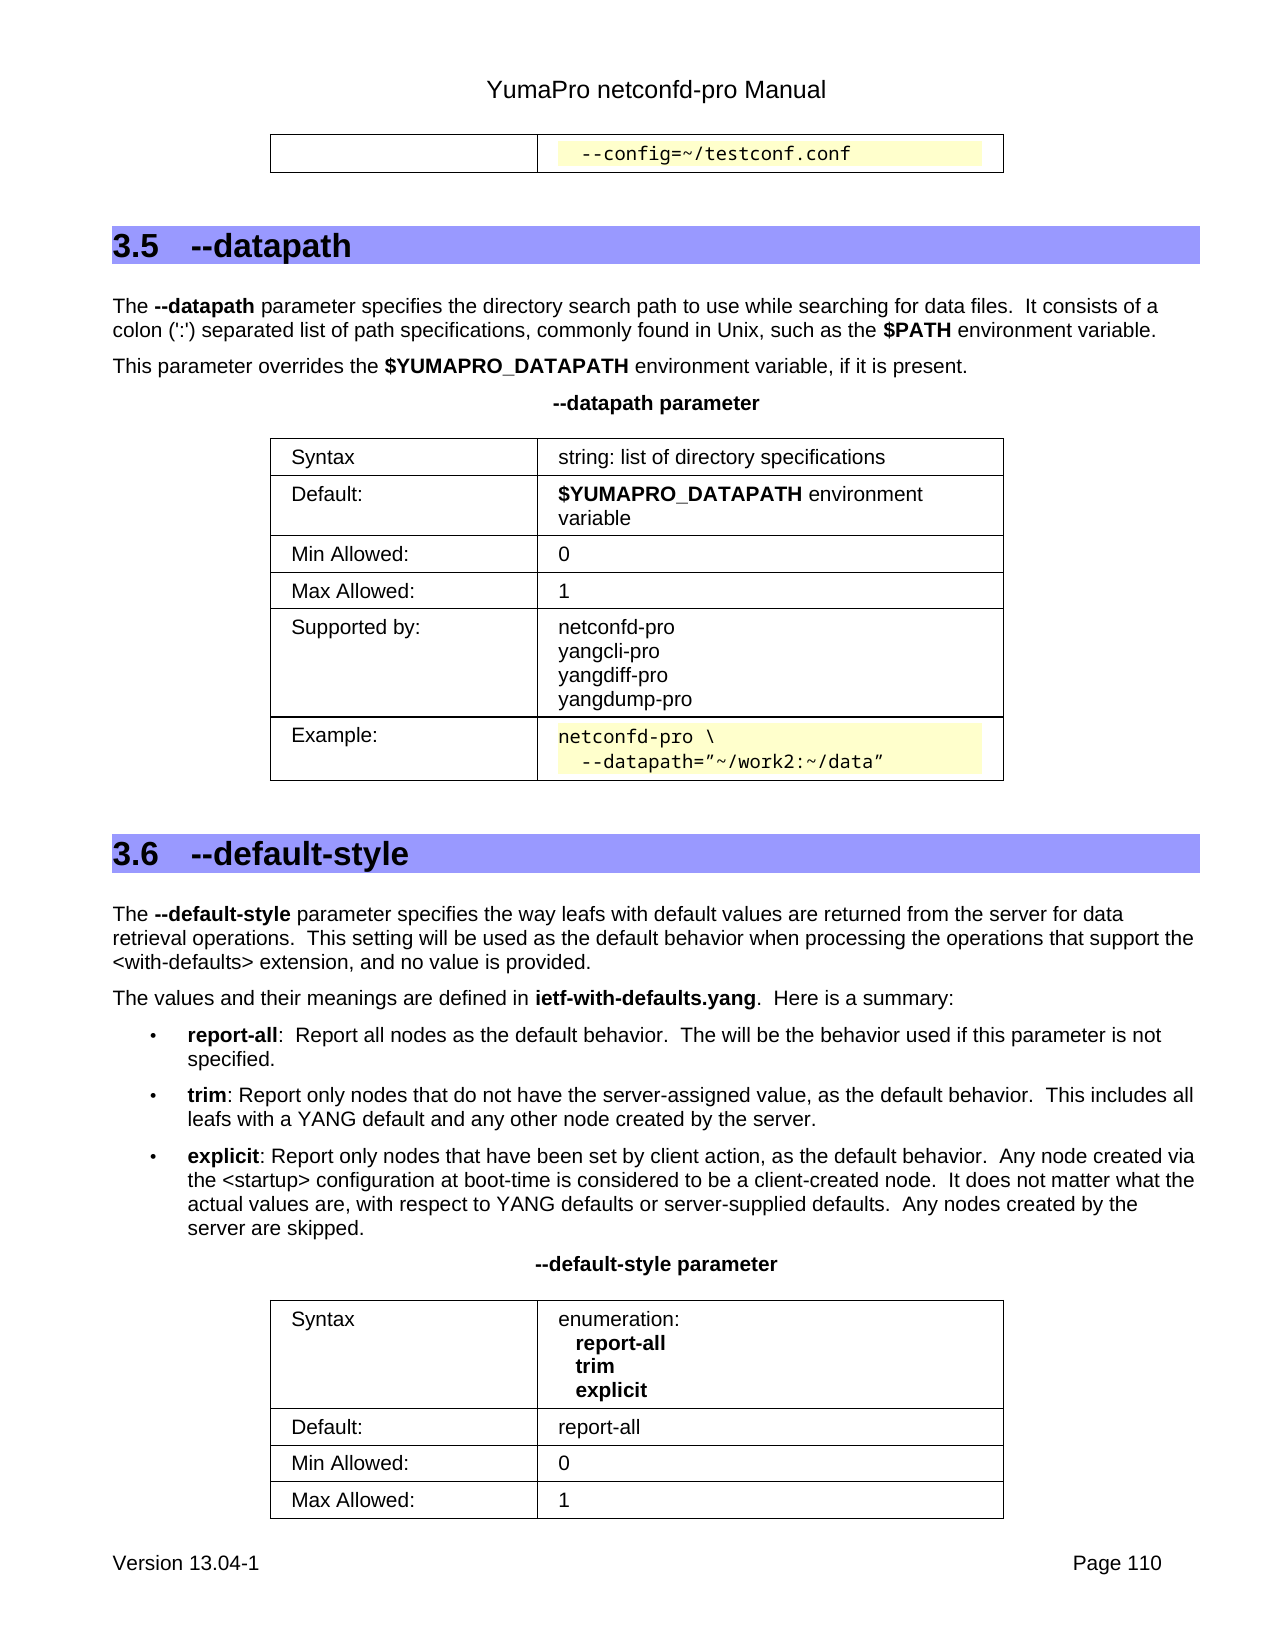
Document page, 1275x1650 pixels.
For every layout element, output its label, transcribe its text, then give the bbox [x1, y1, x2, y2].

subtitle --datapath parameter [127, 390, 1185, 414]
text This parameter overrides the $YUMAPRO_DATAPATH environment variable, if it is present. [112, 354, 1200, 378]
table_cell --config=~/testconf.conf [538, 135, 1003, 172]
table_cell Supported by: [271, 609, 537, 716]
list explicit: Report only nodes that have been set by client action, as the default behavior. Any node created via the <startup> configuration at boot-time is considered to be a client-created node. It does not matter what the actual values are, with respect to YANG defaults or server-supplied defaults. Any nodes created by the server are skipped. [150, 1143, 1200, 1239]
table_cell $YUMAPRO_DATAPATH environment variable [538, 476, 1003, 535]
table_cell Min Allowed: [271, 536, 537, 572]
table_header string: list of directory specifications [538, 439, 1003, 475]
text The values and their meanings are defined in ietf-with-defaults.yang. Here is a summary: [112, 986, 1200, 1010]
table_cell 1 [538, 573, 1003, 608]
table_cell Example: [271, 718, 537, 780]
text The --datapath parameter specifies the directory search path to use while searching for data files. It consists of a colon (':') separated list of path specifications, commonly found in Unix, such as the $PATH environment variable. [112, 293, 1200, 341]
table_cell Default: [271, 476, 537, 535]
table_cell report-all [538, 1409, 1003, 1444]
table_cell Max Allowed: [271, 573, 537, 608]
table_cell netconfd-pro \ --datapath=”~/work2:~/data” [538, 718, 1003, 780]
text The --default-style parameter specifies the way leafs with default values are returned from the server for data retrieval operations. This setting will be used as the default behavior when processing the operations that support the <with-defaults> extension, and no value is provided. [112, 902, 1200, 974]
table_cell [271, 135, 537, 172]
table_cell Max Allowed: [271, 1482, 537, 1517]
table_cell Min Allowed: [271, 1446, 537, 1481]
table_cell 0 [538, 1446, 1003, 1481]
table_header Syntax [271, 1301, 537, 1408]
table_cell 1 [538, 1482, 1003, 1517]
table_cell Default: [271, 1409, 537, 1444]
list trim: Report only nodes that do not have the server-assigned value, as the default behavior. This includes all leafs with a YANG default and any other node created by the server. [150, 1083, 1200, 1131]
subtitle --default-style parameter [127, 1252, 1185, 1276]
subtitle --datapath [112, 226, 1200, 264]
table_cell 0 [538, 536, 1003, 572]
table_header Syntax [271, 439, 537, 475]
list report-all: Report all nodes as the default behavior. The will be the behavior used if this parameter is not specified. [150, 1023, 1200, 1071]
table_header enumeration: report-all trim explicit [538, 1301, 1003, 1408]
table_cell netconfd-pro yangcli-pro yangdiff-pro yangdump-pro [538, 609, 1003, 716]
subtitle --default-style [112, 834, 1200, 873]
